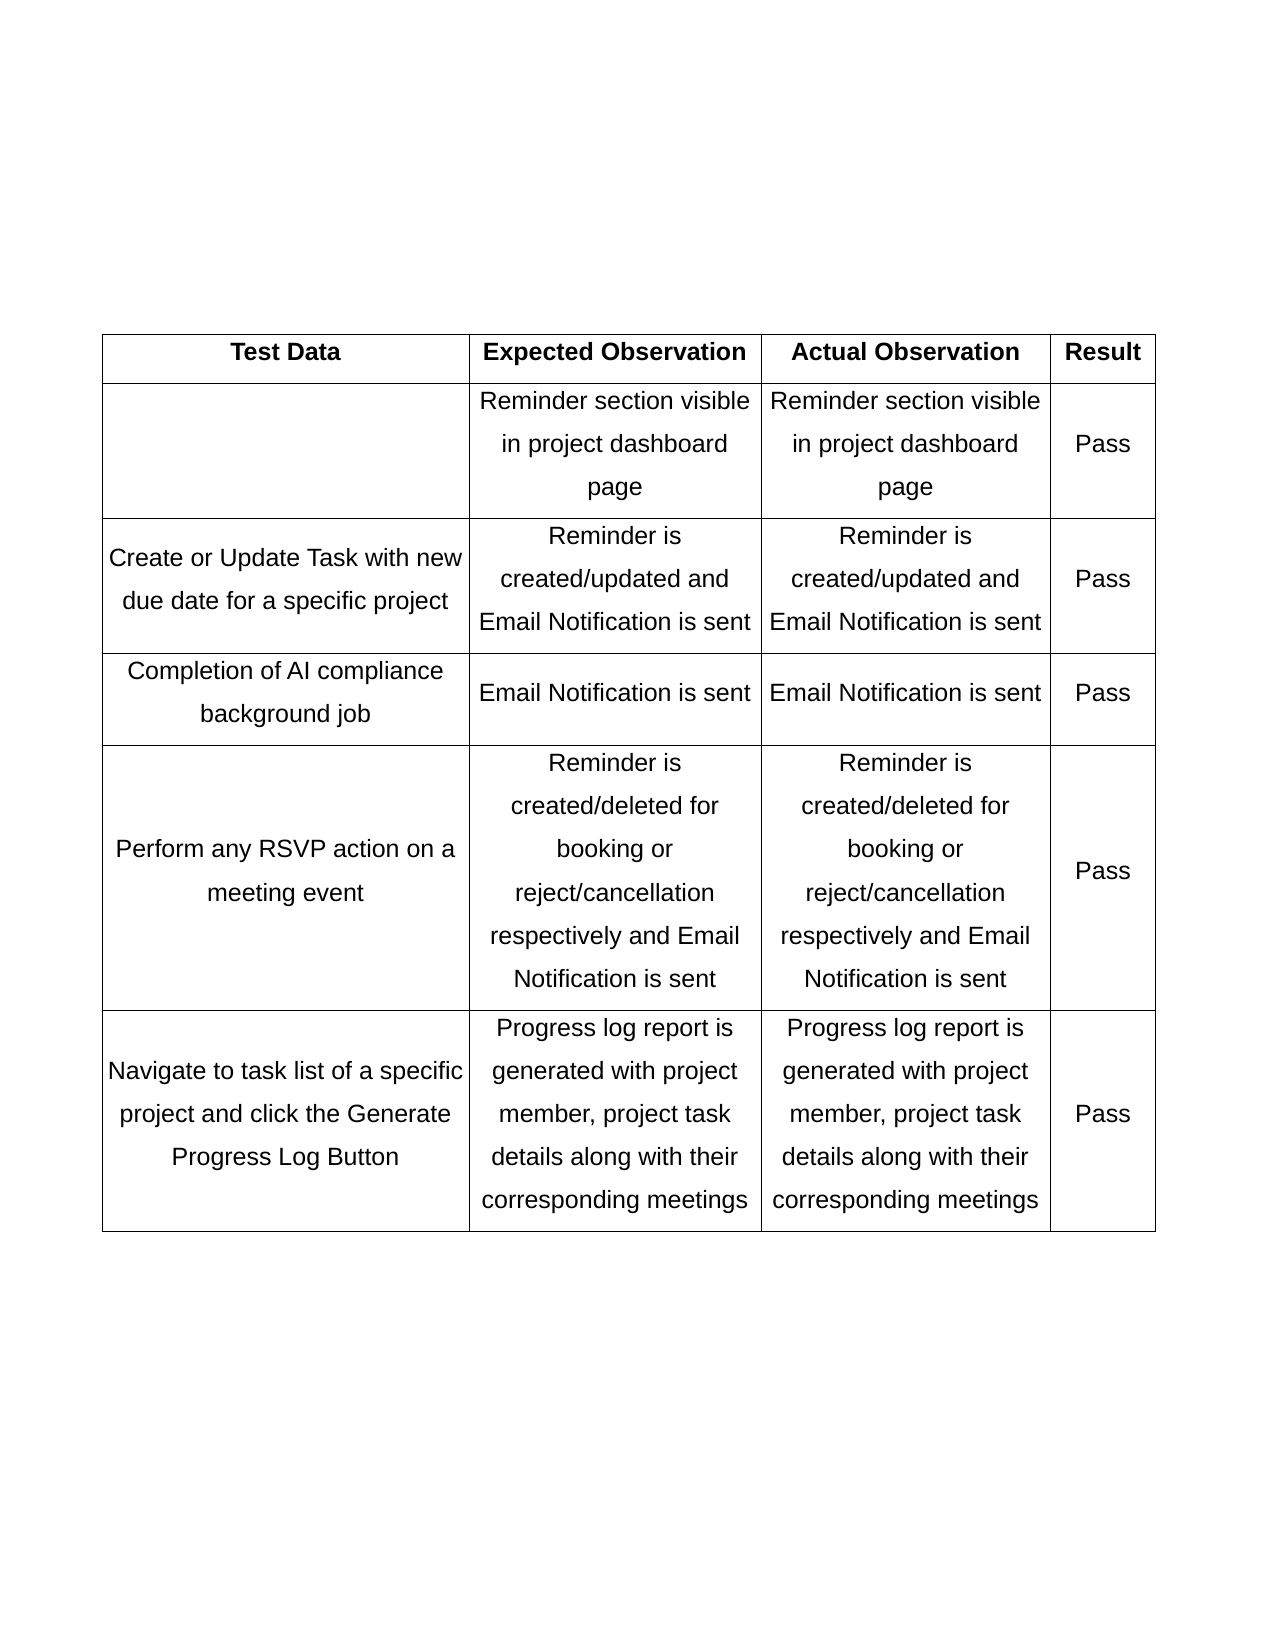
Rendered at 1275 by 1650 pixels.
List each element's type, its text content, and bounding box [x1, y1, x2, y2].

table_header Expected Observation [470, 335, 761, 383]
table_cell Create or Update Task with new due date for a specific project [103, 519, 469, 653]
table_cell Reminder is created/deleted for booking or reject/cancellation respectively and Email Notification is sent [762, 746, 1050, 1010]
table_header Result [1051, 335, 1155, 383]
table_header Actual Observation [762, 335, 1050, 383]
table_cell [103, 384, 469, 518]
table_cell Reminder is created/updated and Email Notification is sent [762, 519, 1050, 653]
table_cell Reminder is created/updated and Email Notification is sent [470, 519, 761, 653]
table_cell Reminder section visible in project dashboard page [762, 384, 1050, 518]
table_cell Navigate to task list of a specific project and click the Generate Progress Log Button [103, 1011, 469, 1231]
table_cell Progress log report is generated with project member, project task details along with their corresponding meetings [762, 1011, 1050, 1231]
table_cell Pass [1051, 746, 1155, 1010]
table_cell Email Notification is sent [470, 654, 761, 745]
table_cell Perform any RSVP action on a meeting event [103, 746, 469, 1010]
table_cell Pass [1051, 1011, 1155, 1231]
table_cell Email Notification is sent [762, 654, 1050, 745]
table_cell Progress log report is generated with project member, project task details along with their corresponding meetings [470, 1011, 761, 1231]
table_header Test Data [103, 335, 469, 383]
table_cell Pass [1051, 519, 1155, 653]
table_cell Pass [1051, 654, 1155, 745]
table_cell Reminder section visible in project dashboard page [470, 384, 761, 518]
table_cell Reminder is created/deleted for booking or reject/cancellation respectively and Email Notification is sent [470, 746, 761, 1010]
table_cell Pass [1051, 384, 1155, 518]
table_cell Completion of AI compliance background job [103, 654, 469, 745]
